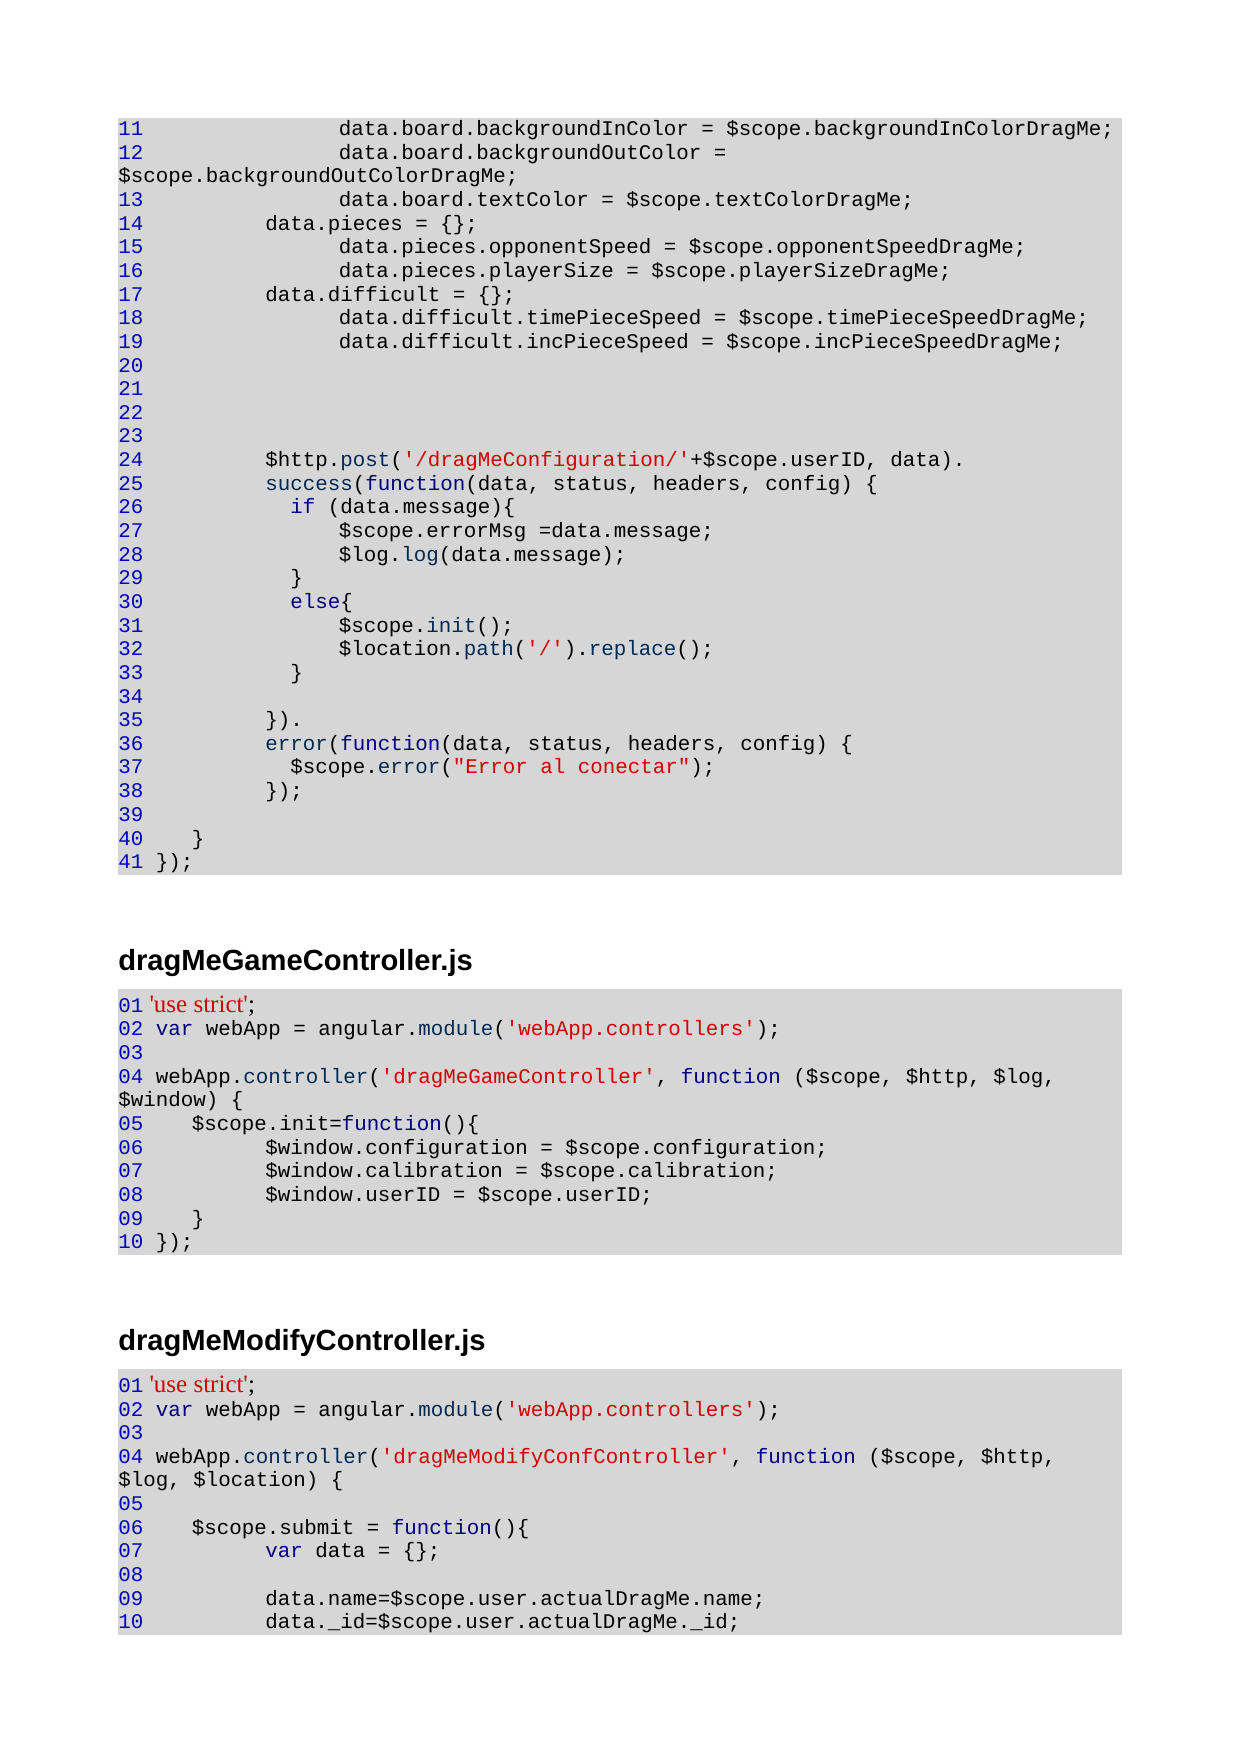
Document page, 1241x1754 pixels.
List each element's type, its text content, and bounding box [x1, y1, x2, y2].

text 03 [118, 1422, 1122, 1446]
text 39 [118, 804, 1122, 827]
text 25 success(function(data, status, headers, config) { [118, 473, 1122, 496]
text 34 [118, 686, 1122, 709]
text 14 data.pieces = {}; [118, 213, 1122, 236]
text 35 }). [118, 709, 1122, 733]
text 12 data.board.backgroundOutColor = $scope.backgroundOutColorDragMe; [118, 142, 1122, 189]
text 06 $scope.submit = function(){ [118, 1517, 1122, 1540]
text 18 data.difficult.timePieceSpeed = $scope.timePieceSpeedDragMe; [118, 307, 1122, 331]
text 07 var data = {}; [118, 1540, 1122, 1564]
text 08 $window.userID = $scope.userID; [118, 1184, 1122, 1208]
text 32 $location.path('/').replace(); [118, 638, 1122, 662]
text 04 webApp.controller('dragMeGameController', function ($scope, $http, $log, $window) { [118, 1066, 1122, 1113]
text 09 } [118, 1208, 1122, 1231]
text 04 webApp.controller('dragMeModifyConfController', function ($scope, $http, $log, $location) { [118, 1446, 1122, 1493]
text 29 } [118, 567, 1122, 591]
text 01 'use strict'; [118, 989, 1122, 1018]
text 05 [118, 1493, 1122, 1517]
text 01 'use strict'; [118, 1369, 1122, 1398]
text 28 $log.log(data.message); [118, 544, 1122, 567]
text 27 $scope.errorMsg =data.message; [118, 520, 1122, 544]
text 10 data._id=$scope.user.actualDragMe._id; [118, 1611, 1122, 1635]
text 24 $http.post('/dragMeConfiguration/'+$scope.userID, data). [118, 449, 1122, 473]
text 37 $scope.error("Error al conectar"); [118, 757, 1122, 780]
text 21 [118, 378, 1122, 402]
text 31 $scope.init(); [118, 615, 1122, 638]
text 08 [118, 1564, 1122, 1588]
text 30 else{ [118, 591, 1122, 615]
subtitle dragMeModifyController.js [118, 1323, 1122, 1356]
text 05 $scope.init=function(){ [118, 1113, 1122, 1137]
text 07 $window.calibration = $scope.calibration; [118, 1160, 1122, 1184]
text 16 data.pieces.playerSize = $scope.playerSizeDragMe; [118, 260, 1122, 284]
text 26 if (data.message){ [118, 496, 1122, 520]
text 11 data.board.backgroundInColor = $scope.backgroundInColorDragMe; [118, 118, 1122, 142]
text 09 data.name=$scope.user.actualDragMe.name; [118, 1588, 1122, 1611]
text 22 [118, 402, 1122, 426]
text 41 }); [118, 851, 1122, 875]
text 40 } [118, 827, 1122, 851]
text 02 var webApp = angular.module('webApp.controllers'); [118, 1398, 1122, 1422]
subtitle dragMeGameController.js [118, 943, 1122, 976]
text 38 }); [118, 780, 1122, 804]
text 10 }); [118, 1231, 1122, 1255]
text 23 [118, 426, 1122, 449]
text 13 data.board.textColor = $scope.textColorDragMe; [118, 189, 1122, 213]
text 03 [118, 1042, 1122, 1066]
text 33 } [118, 662, 1122, 686]
text 15 data.pieces.opponentSpeed = $scope.opponentSpeedDragMe; [118, 236, 1122, 260]
text 06 $window.configuration = $scope.configuration; [118, 1137, 1122, 1160]
text 19 data.difficult.incPieceSpeed = $scope.incPieceSpeedDragMe; [118, 331, 1122, 354]
text 17 data.difficult = {}; [118, 284, 1122, 307]
text 02 var webApp = angular.module('webApp.controllers'); [118, 1018, 1122, 1042]
text 20 [118, 354, 1122, 378]
text 36 error(function(data, status, headers, config) { [118, 733, 1122, 757]
